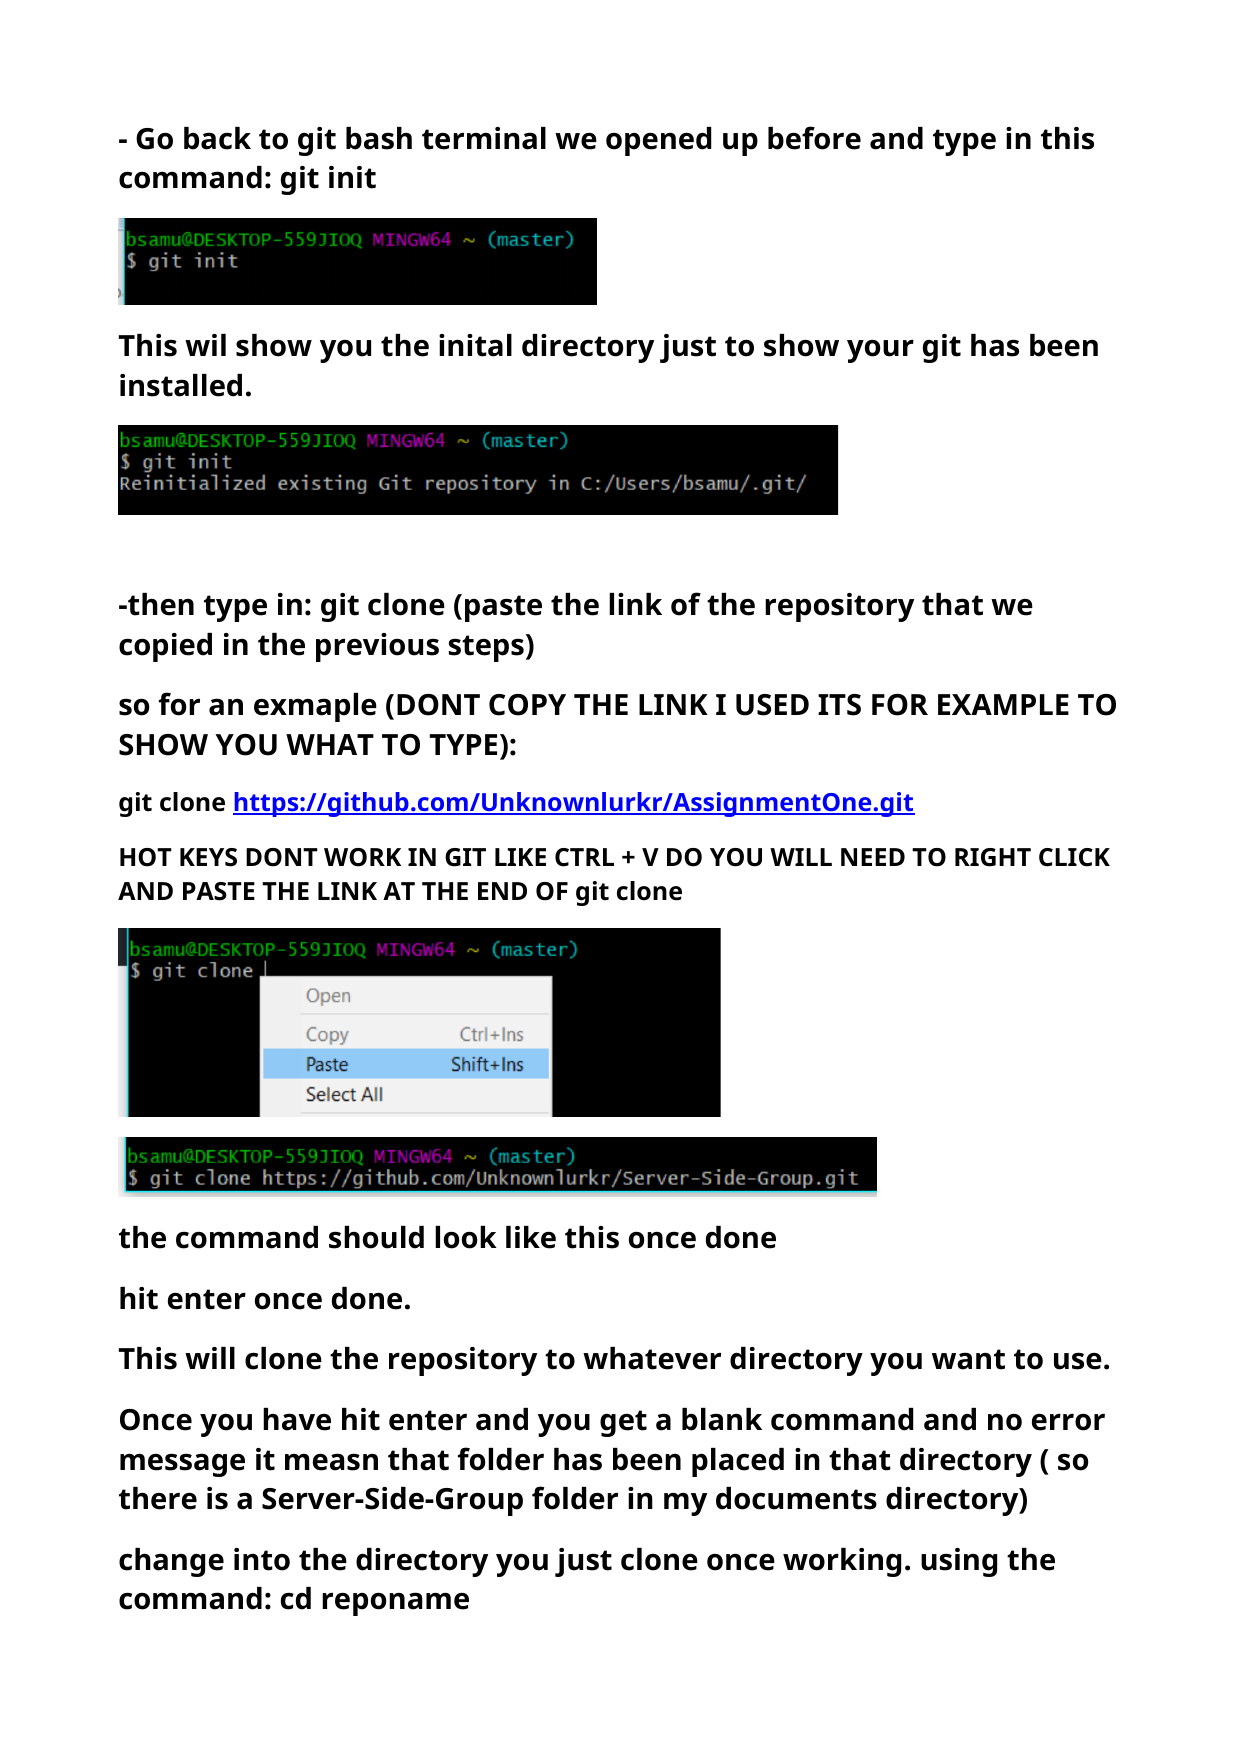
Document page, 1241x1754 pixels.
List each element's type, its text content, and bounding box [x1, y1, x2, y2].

text - Go back to git bash terminal we opened up before and type in this command: git init [118, 118, 1122, 197]
text HOT KEYS DONT WORK IN GIT LIKE CTRL + V DO YOU WILL NEED TO RIGHT CLICK AND PASTE THE LINK AT THE END OF git clone [118, 839, 1122, 907]
text the command should look like this once done [118, 1217, 1122, 1257]
text hit enter once done. [118, 1278, 1122, 1318]
text Once you have hit enter and you get a blank command and no error message it measn that folder has been placed in that directory ( so there is a Server-Side-Group folder in my documents directory) [118, 1399, 1122, 1518]
text so for an exmaple (DONT COPY THE LINK I USED ITS FOR EXAMPLE TO SHOW YOU WHAT TO TYPE): [118, 684, 1122, 764]
text This will clone the repository to whatever directory you want to use. [118, 1338, 1122, 1378]
text -then type in: git clone (paste the link of the repository that we copied in the previous steps) [118, 584, 1122, 663]
text This wil show you the inital directory just to show your git has been installed. [118, 325, 1122, 405]
text git clone https://github.com/Unknownlurkr/AssignmentOne.git [118, 784, 1122, 818]
text change into the directory you just clone once working. using the command: cd reponame [118, 1539, 1122, 1618]
